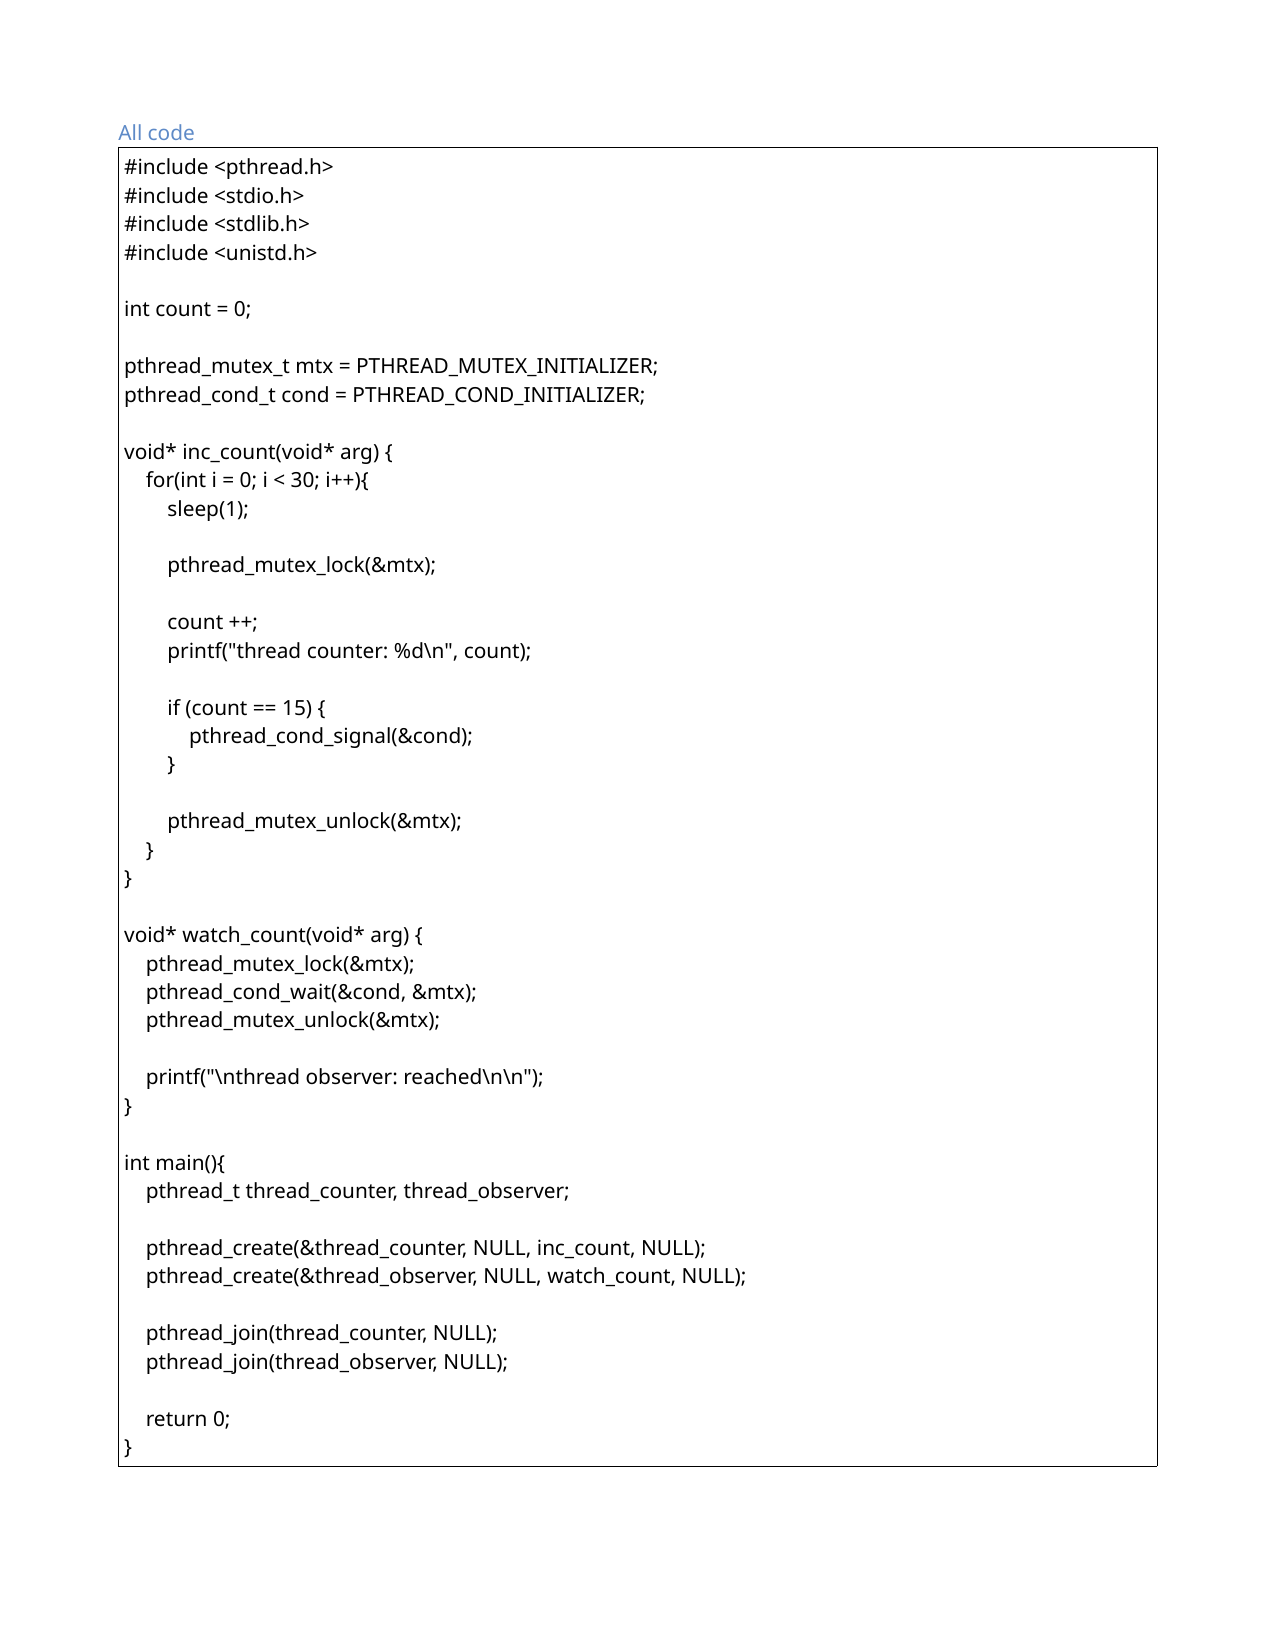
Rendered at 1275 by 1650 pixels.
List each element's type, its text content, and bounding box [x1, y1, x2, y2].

text All code [118, 118, 1157, 147]
table_header #include <pthread.h> #include <stdio.h> #include <stdlib.h> #include <unistd.h> int count = 0; pthread_mutex_t mtx = PTHREAD_MUTEX_INITIALIZER; pthread_cond_t cond = PTHREAD_COND_INITIALIZER; void* inc_count(void* arg) { for(int i = 0; i < 30; i++){ sleep(1); pthread_mutex_lock(&mtx); count ++; printf("thread counter: %d\n", count); if (count == 15) { pthread_cond_signal(&cond); } pthread_mutex_unlock(&mtx); } } void* watch_count(void* arg) { pthread_mutex_lock(&mtx); pthread_cond_wait(&cond, &mtx); pthread_mutex_unlock(&mtx); printf("\nthread observer: reached\n\n"); } int main(){ pthread_t thread_counter, thread_observer; pthread_create(&thread_counter, NULL, inc_count, NULL); pthread_create(&thread_observer, NULL, watch_count, NULL); pthread_join(thread_counter, NULL); pthread_join(thread_observer, NULL); return 0; } [119, 148, 1157, 1466]
